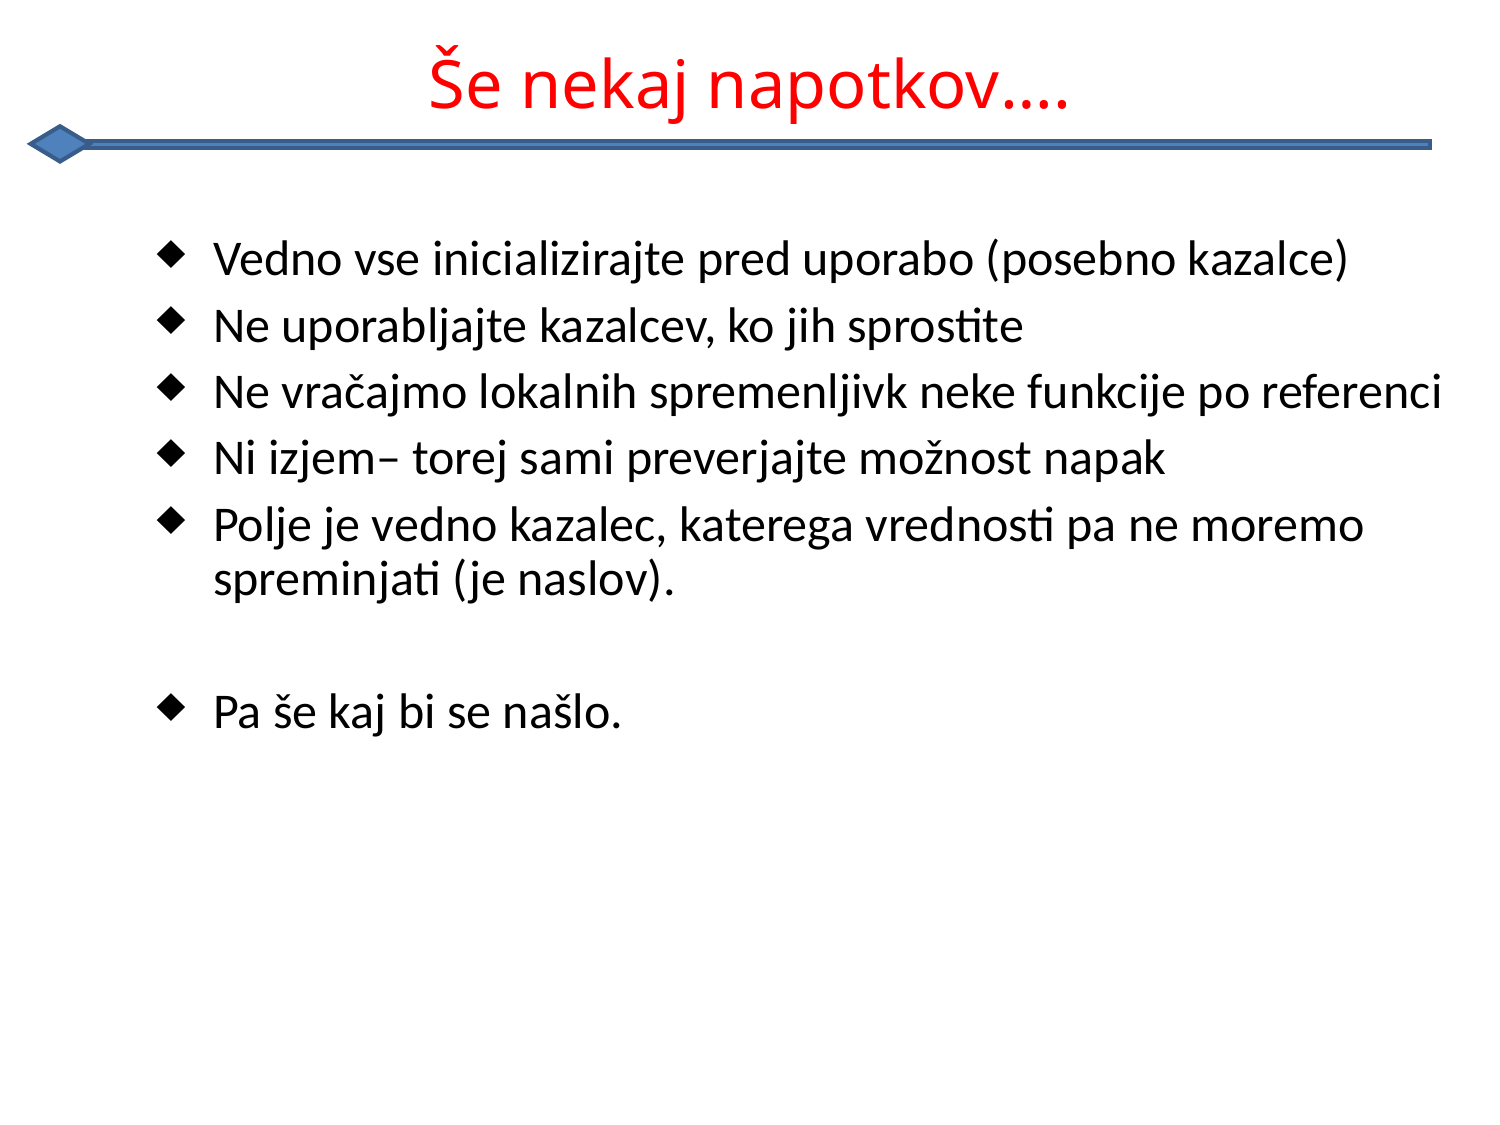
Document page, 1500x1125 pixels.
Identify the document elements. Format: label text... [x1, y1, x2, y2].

list Vedno vse inicializirajte pred uporabo (posebno kazalce) Ne uporabljajte kazalcev, ko jih sprostite Ne vračajmo lokalnih spremenljivk neke funkcije po referenci Ni izjem– torej sami preverjajte možnost napak Polje je vedno kazalec, katerega vrednosti pa ne moremo spreminjati (je naslov). Pa še kaj bi se našlo. [141, 224, 1500, 957]
title Še nekaj napotkov…. [75, 23, 1426, 141]
